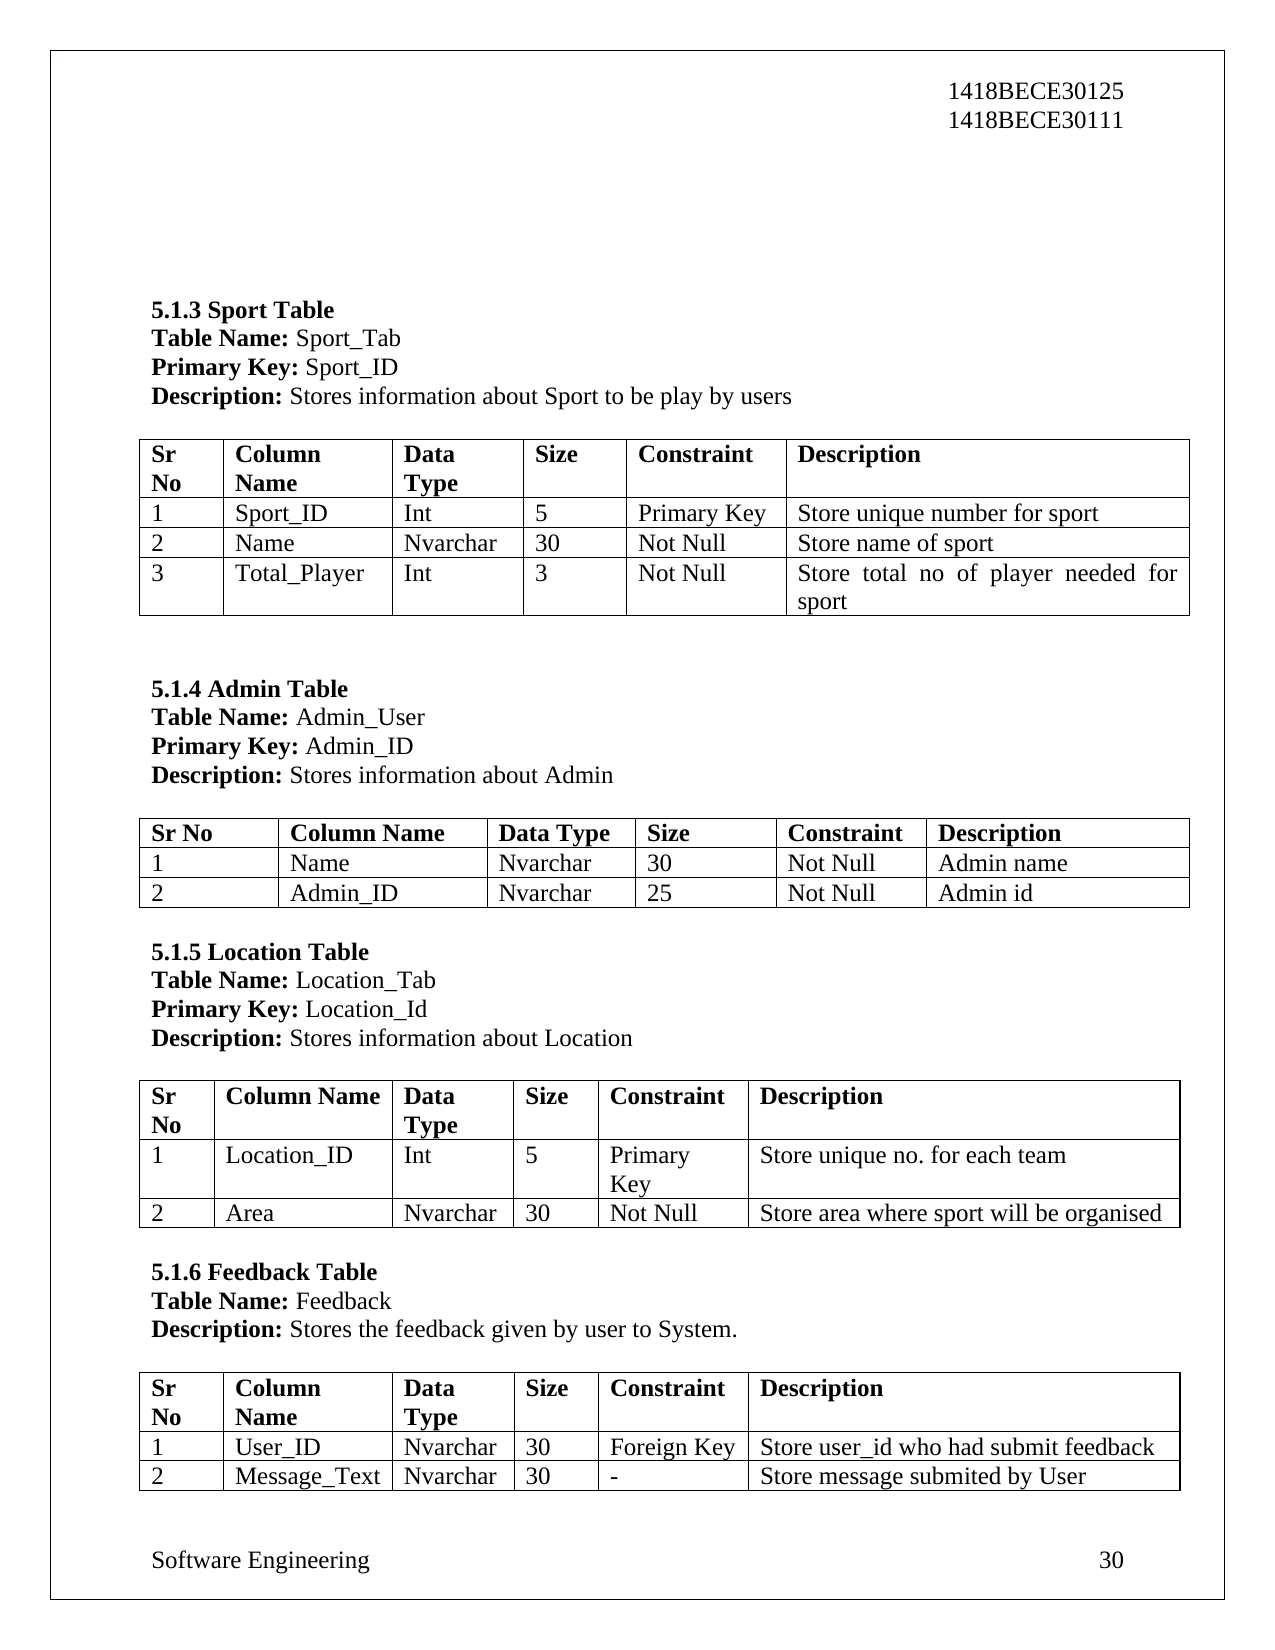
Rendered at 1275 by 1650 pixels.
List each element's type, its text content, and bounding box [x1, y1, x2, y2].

text 5.1.6 Feedback Table [151, 1257, 1124, 1286]
table_cell Admin name [927, 848, 1189, 877]
table_cell 25 [636, 878, 776, 907]
table_cell Store total no of player needed for sport [787, 558, 1189, 615]
table_header Data Type [393, 440, 523, 497]
table_header Column Name [224, 1373, 392, 1431]
table_cell Area [215, 1199, 392, 1227]
table_cell Store message submited by User [749, 1461, 1179, 1490]
table_cell Primary Key [599, 1140, 748, 1197]
table_cell Admin_ID [279, 878, 487, 907]
text Table Name: Sport_Tab [151, 323, 1124, 352]
table_cell 30 [514, 1199, 598, 1227]
table_cell 1 [140, 498, 223, 527]
table_cell Nvarchar [488, 878, 635, 907]
table_header Size [514, 1081, 598, 1139]
table_cell 1 [140, 1140, 214, 1197]
table_cell Not Null [627, 528, 786, 557]
table_cell Foreign Key [599, 1432, 748, 1460]
table_cell 30 [515, 1432, 598, 1460]
text Primary Key: Sport_ID [151, 352, 1124, 381]
table_cell Primary Key [627, 498, 786, 527]
table_cell Store user_id who had submit feedback [749, 1432, 1179, 1460]
table_header Constraint [777, 819, 926, 847]
table_header Data Type [488, 819, 635, 847]
table_header Constraint [599, 1373, 748, 1431]
table_cell Admin id [927, 878, 1189, 907]
table_cell Location_ID [215, 1140, 392, 1197]
table_header Column Name [215, 1081, 392, 1139]
table_cell Sport_ID [224, 498, 392, 527]
text Description: Stores information about Admin [151, 760, 1124, 789]
table_cell 5 [524, 498, 626, 527]
table_cell Nvarchar [488, 848, 635, 877]
text 5.1.3 Sport Table [151, 295, 1124, 323]
table_cell Name [224, 528, 392, 557]
table_cell 30 [515, 1461, 598, 1490]
table_header Size [515, 1373, 598, 1431]
table_header Sr No [140, 440, 223, 497]
table_cell 30 [636, 848, 776, 877]
table_header Constraint [627, 440, 786, 497]
table_cell Not Null [777, 878, 926, 907]
text Description: Stores the feedback given by user to System. [151, 1314, 1124, 1343]
table_cell Int [393, 498, 523, 527]
text Table Name: Location_Tab [151, 965, 1124, 994]
table_cell Store area where sport will be organised [749, 1199, 1179, 1227]
table_header Data Type [393, 1081, 513, 1139]
table_header Constraint [599, 1081, 748, 1139]
table_cell Int [393, 558, 523, 615]
table_header Description [749, 1373, 1179, 1431]
table_header Size [524, 440, 626, 497]
table_cell 30 [524, 528, 626, 557]
table_cell Total_Player [224, 558, 392, 615]
text 5.1.5 Location Table [151, 937, 1124, 965]
text Description: Stores information about Sport to be play by users [151, 381, 1124, 410]
table_cell 3 [140, 558, 223, 615]
table_header Description [749, 1081, 1179, 1139]
table_header Sr No [140, 1373, 223, 1431]
table_cell Nvarchar [393, 1461, 514, 1490]
text Description: Stores information about Location [151, 1023, 1124, 1052]
table_cell Message_Text [224, 1461, 392, 1490]
table_header Description [787, 440, 1189, 497]
table_cell Nvarchar [393, 528, 523, 557]
table_cell 3 [524, 558, 626, 615]
table_cell 2 [140, 528, 223, 557]
text Primary Key: Location_Id [151, 994, 1124, 1023]
table_cell Not Null [599, 1199, 748, 1227]
table_cell User_ID [224, 1432, 392, 1460]
table_cell Int [393, 1140, 513, 1197]
table_header Data Type [393, 1373, 514, 1431]
text Primary Key: Admin_ID [151, 731, 1124, 760]
table_cell Store name of sport [787, 528, 1189, 557]
table_cell Store unique no. for each team [749, 1140, 1179, 1197]
table_cell Nvarchar [393, 1199, 513, 1227]
table_header Sr No [140, 819, 278, 847]
text Table Name: Admin_User [151, 702, 1124, 731]
table_header Size [636, 819, 776, 847]
table_cell 2 [140, 878, 278, 907]
text Table Name: Feedback [151, 1286, 1124, 1314]
table_cell 2 [140, 1461, 223, 1490]
table_header Column Name [279, 819, 487, 847]
table_cell 1 [140, 848, 278, 877]
text 5.1.4 Admin Table [151, 674, 1124, 702]
table_cell 2 [140, 1199, 214, 1227]
table_cell 5 [514, 1140, 598, 1197]
table_cell - [599, 1461, 748, 1490]
table_header Column Name [224, 440, 392, 497]
table_cell Not Null [777, 848, 926, 877]
table_cell Store unique number for sport [787, 498, 1189, 527]
table_cell 1 [140, 1432, 223, 1460]
table_cell Name [279, 848, 487, 877]
table_cell Not Null [627, 558, 786, 615]
table_cell Nvarchar [393, 1432, 514, 1460]
table_header Description [927, 819, 1189, 847]
table_header Sr No [140, 1081, 214, 1139]
